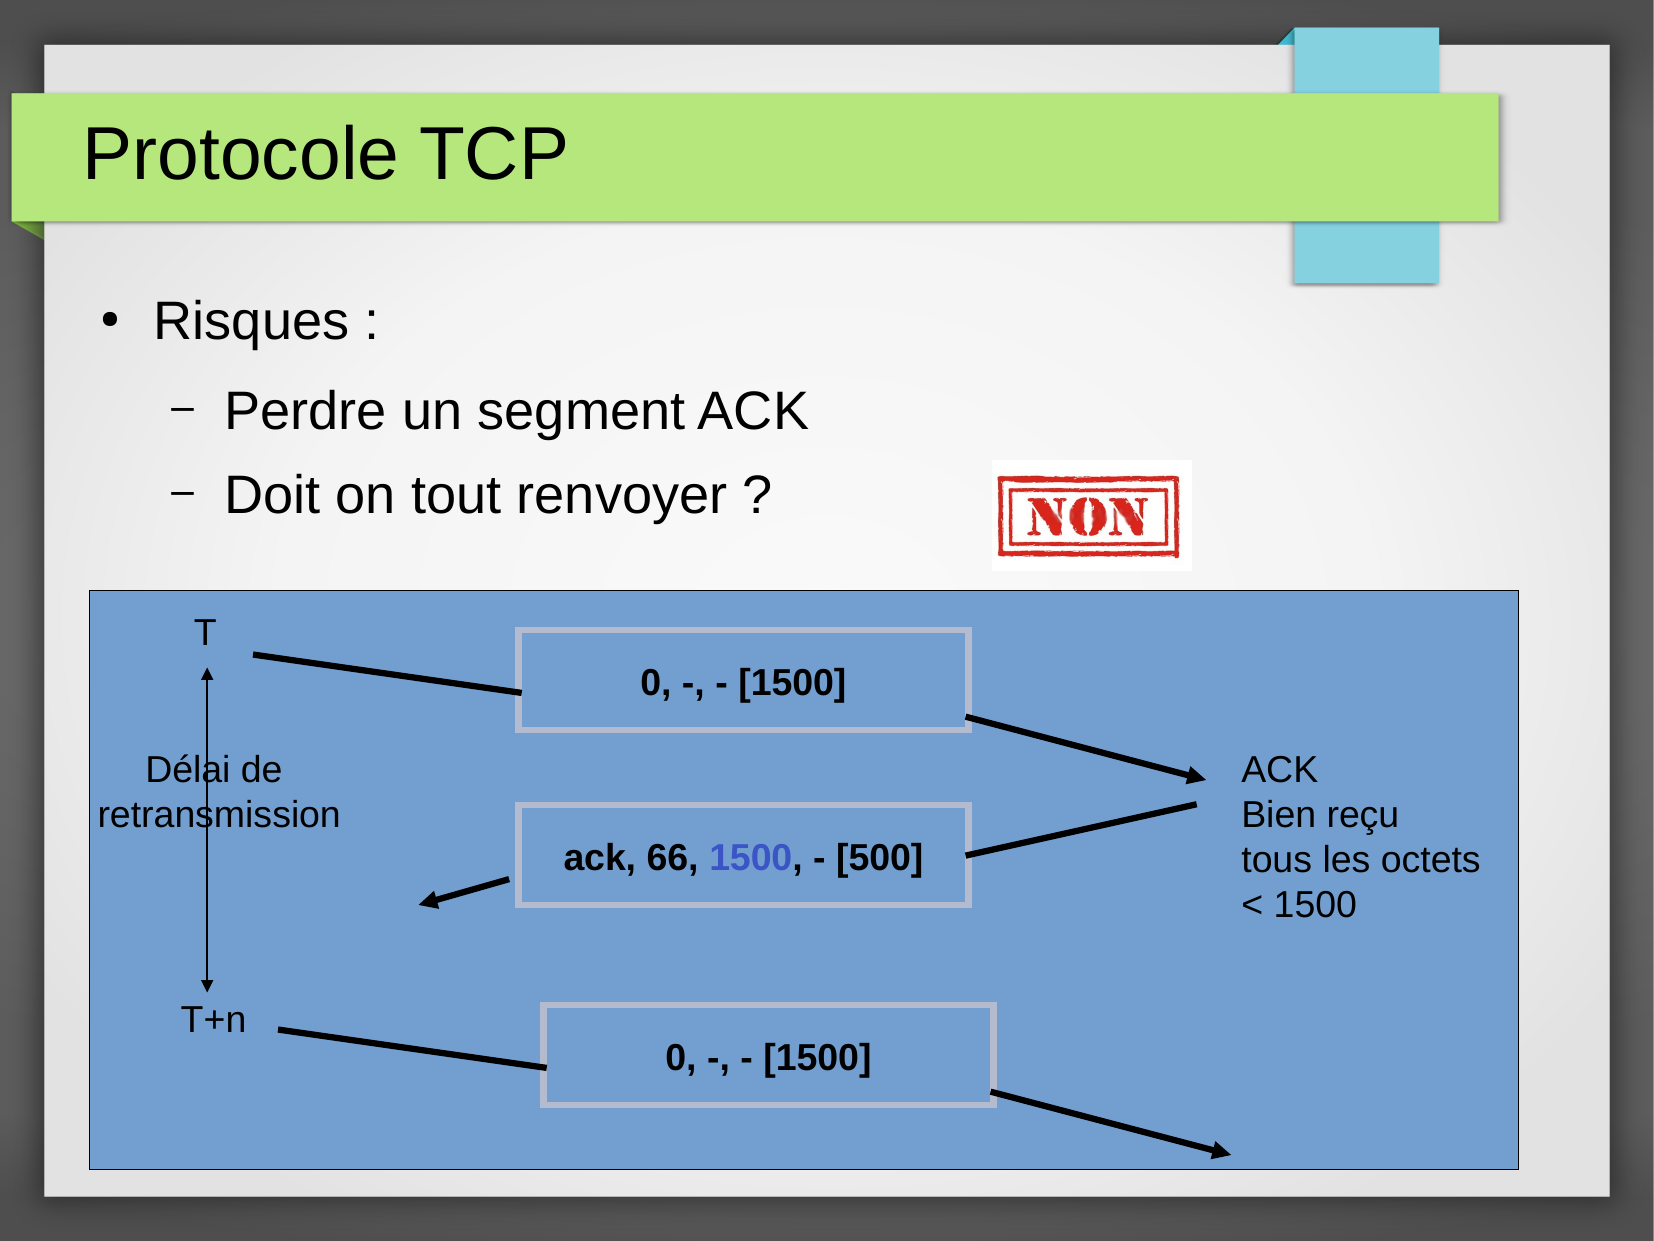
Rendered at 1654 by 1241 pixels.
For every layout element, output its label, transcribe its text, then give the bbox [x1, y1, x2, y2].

picture [0, 0, 1654, 1241]
text_box Délai de retransmission [82, 737, 356, 843]
text_box T [179, 600, 232, 661]
text_box [89, 590, 1519, 1170]
text_box ACK Bien reçu tous les octets < 1500 [1226, 737, 1496, 933]
text_box ack, 66, 1500, - [500] [518, 804, 969, 905]
text_box T+n [165, 987, 262, 1048]
text_box 0, -, - [1500] [518, 629, 969, 730]
list Risques : Perdre un segment ACK Doit on tout renvoyer ? [82, 290, 1571, 1182]
text_box 0, -, - [1500] [543, 1004, 994, 1105]
title Protocole TCP [82, 94, 1264, 213]
